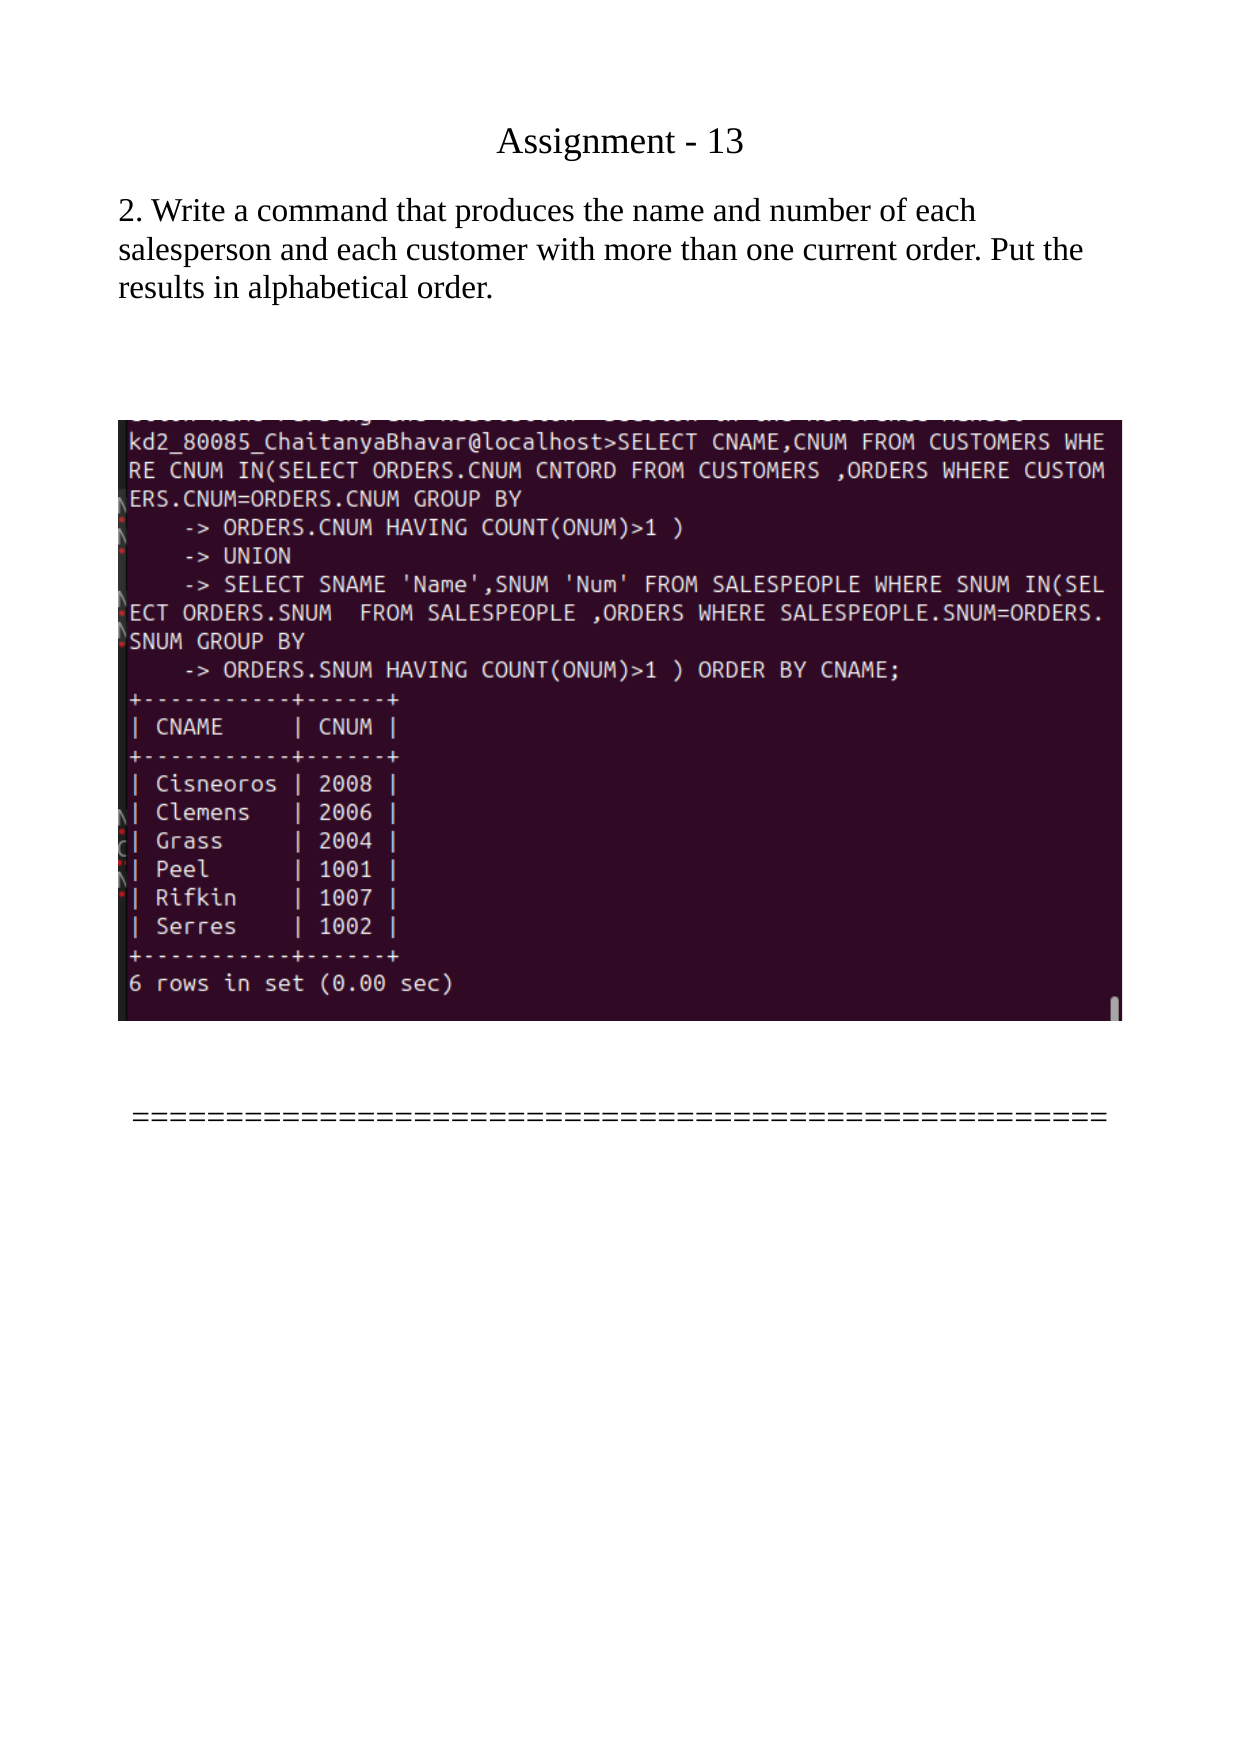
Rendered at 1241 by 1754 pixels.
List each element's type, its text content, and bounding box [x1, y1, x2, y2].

text 2. Write a command that produces the name and number of each salesperson and each customer with more than one current order. Put the results in alphabetical order. [118, 191, 1122, 306]
picture [118, 420, 1123, 1021]
text ==================================================== [118, 1097, 1122, 1136]
